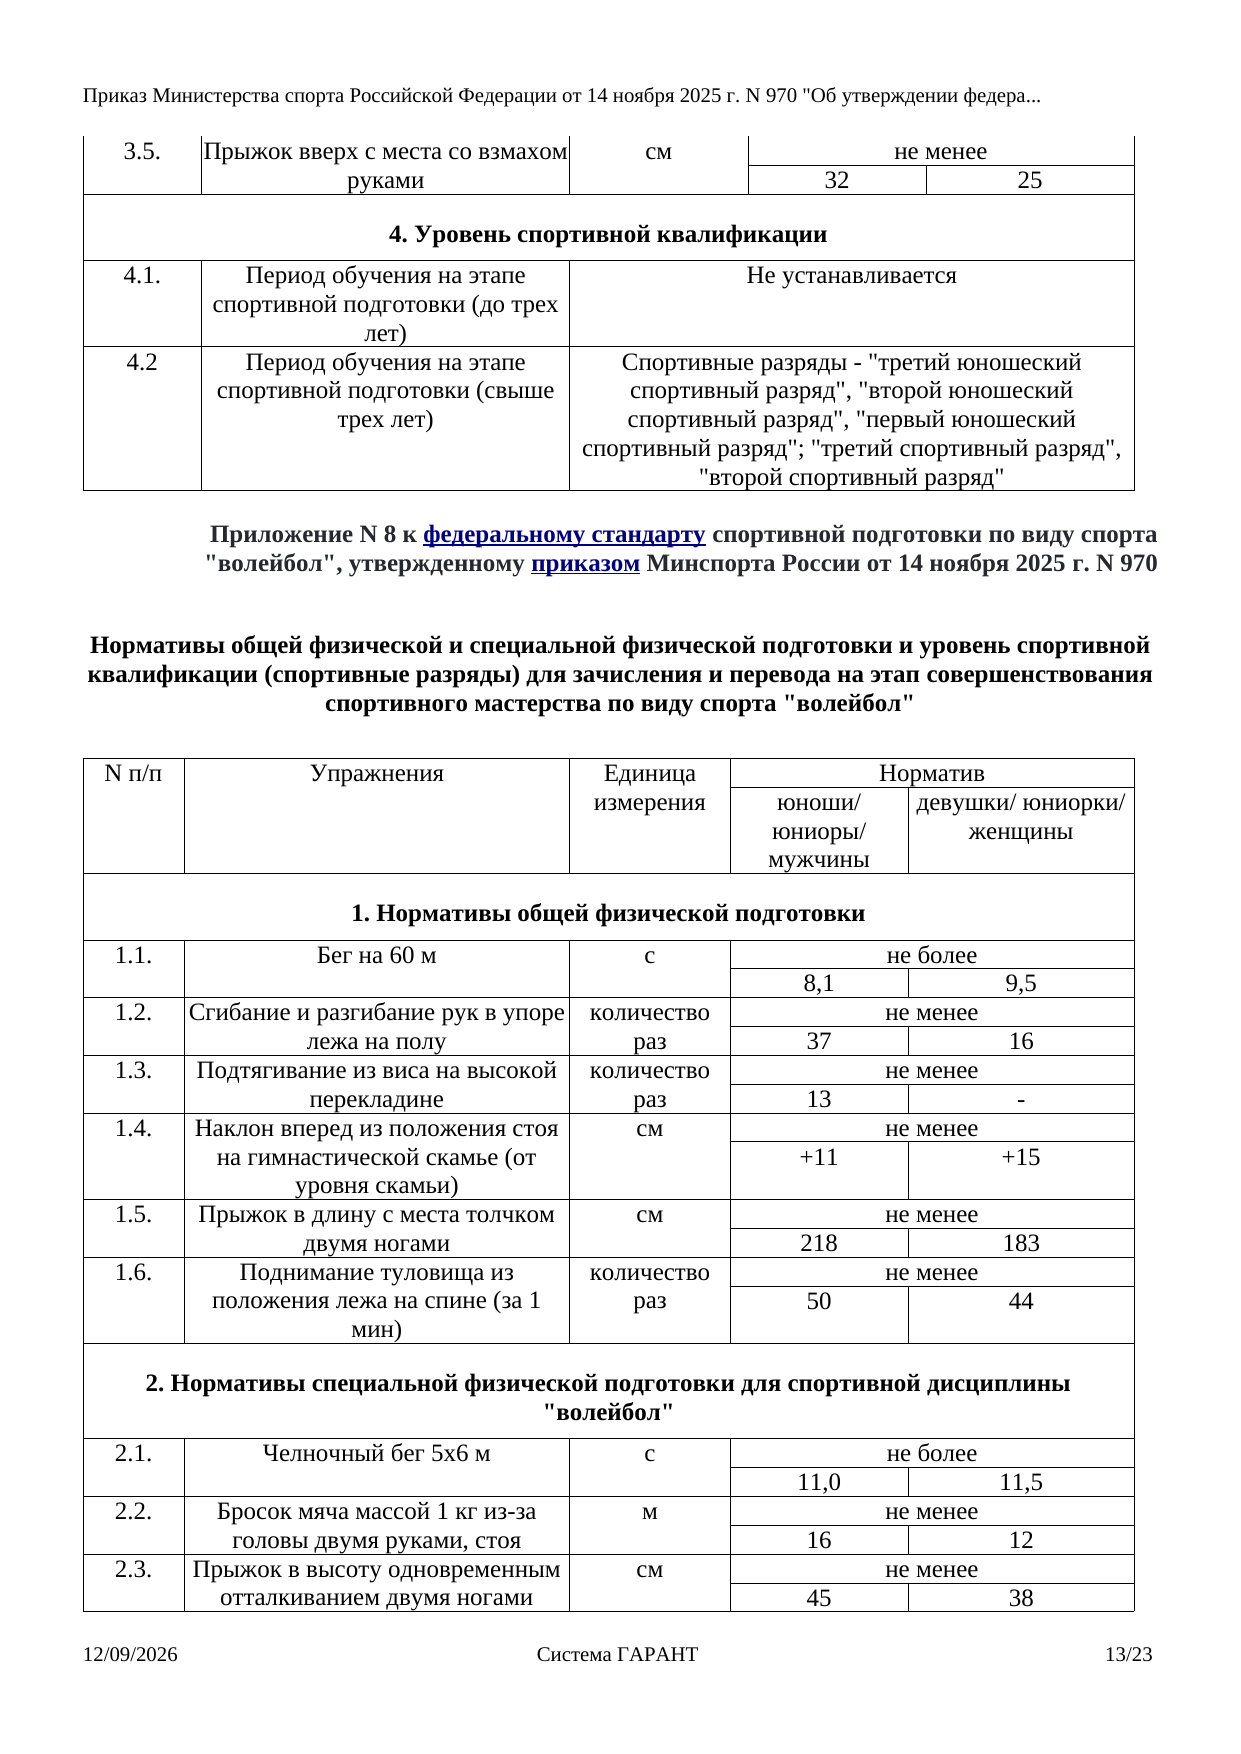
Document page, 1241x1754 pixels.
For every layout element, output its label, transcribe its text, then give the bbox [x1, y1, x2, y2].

table_cell 38 [909, 1584, 1134, 1611]
table_cell 1.5. [84, 1200, 184, 1257]
table_cell девушки/ юниорки/ женщины [909, 788, 1134, 873]
table_cell см [570, 136, 748, 194]
table_cell 2.3. [84, 1555, 184, 1611]
table_cell 16 [909, 1027, 1134, 1055]
table_header Норматив [731, 759, 1134, 787]
table_cell с [570, 1439, 730, 1496]
table_cell не менее [731, 1258, 1134, 1286]
table_cell см [570, 1200, 730, 1257]
table_cell 37 [731, 1027, 908, 1055]
table_cell +15 [909, 1142, 1134, 1199]
table_cell Подтягивание из виса на высокой перекладине [185, 1056, 569, 1113]
table_cell 2.2. [84, 1497, 184, 1554]
table_cell 4. Уровень спортивной квалификации [84, 195, 1134, 260]
table_header Упражнения [185, 759, 569, 873]
table_cell не менее [749, 136, 1134, 165]
table_cell 13 [731, 1085, 908, 1113]
table_cell 1.2. [84, 998, 184, 1055]
table_cell юноши/ юниоры/ мужчины [731, 788, 908, 873]
table_cell 3.5. [84, 136, 201, 194]
table_cell 11,5 [909, 1468, 1134, 1496]
table_cell Наклон вперед из положения стоя на гимнастической скамье (от уровня скамьи) [185, 1114, 569, 1199]
table_cell Не устанавливается [570, 261, 1134, 346]
table_cell 1.1. [84, 941, 184, 997]
table_cell Период обучения на этапе спортивной подготовки (свыше трех лет) [202, 347, 569, 490]
table_cell 9,5 [909, 969, 1134, 997]
table_header Единица измерения [570, 759, 730, 873]
table_header N п/п [84, 759, 184, 873]
table_cell не менее [731, 1555, 1134, 1583]
table_cell м [570, 1497, 730, 1554]
table_cell Сгибание и разгибание рук в упоре лежа на полу [185, 998, 569, 1055]
table_cell 1.3. [84, 1056, 184, 1113]
table_cell 218 [731, 1229, 908, 1257]
table_cell 4.1. [84, 261, 201, 346]
table_cell 25 [927, 166, 1134, 194]
table_cell 8,1 [731, 969, 908, 997]
table_cell - [909, 1085, 1134, 1113]
table_cell 1.4. [84, 1114, 184, 1199]
text Приложение N 8 к федеральному стандарту спортивной подготовки по виду спорта "волейбол", утвержденному приказом Минспорта России от 14 ноября 2025 г. N 970 [83, 519, 1157, 577]
table_cell количество раз [570, 998, 730, 1055]
table_cell 11,0 [731, 1468, 908, 1496]
table_cell 1. Нормативы общей физической подготовки [84, 874, 1134, 940]
table_cell 44 [909, 1287, 1134, 1343]
table_cell Бросок мяча массой 1 кг из-за головы двумя руками, стоя [185, 1497, 569, 1554]
table_cell Челночный бег 5x6 м [185, 1439, 569, 1496]
table_cell 32 [749, 166, 926, 194]
table_cell Прыжок в длину с места толчком двумя ногами [185, 1200, 569, 1257]
table_cell Прыжок вверх с места со взмахом руками [202, 136, 569, 194]
table_cell +11 [731, 1142, 908, 1199]
table_cell количество раз [570, 1258, 730, 1343]
table_cell Поднимание туловища из положения лежа на спине (за 1 мин) [185, 1258, 569, 1343]
table_cell не менее [731, 1056, 1134, 1084]
table_cell не менее [731, 1200, 1134, 1228]
table_cell 12 [909, 1526, 1134, 1554]
table_cell не более [731, 941, 1134, 968]
table_cell 16 [731, 1526, 908, 1554]
subtitle Нормативы общей физической и специальной физической подготовки и уровень спортивной квалификации (спортивные разряды) для зачисления и перевода на этап совершенствования спортивного мастерства по виду спорта "волейбол" [83, 631, 1157, 717]
table_cell с [570, 941, 730, 997]
table_cell 2. Нормативы специальной физической подготовки для спортивной дисциплины "волейбол" [84, 1344, 1134, 1438]
table_cell 1.6. [84, 1258, 184, 1343]
table_cell 4.2 [84, 347, 201, 490]
table_cell не менее [731, 1497, 1134, 1525]
table_cell не менее [731, 998, 1134, 1026]
table_cell Прыжок в высоту одновременным отталкиванием двумя ногами [185, 1555, 569, 1611]
table_cell см [570, 1555, 730, 1611]
table_cell 45 [731, 1584, 908, 1611]
table_cell Бег на 60 м [185, 941, 569, 997]
table_cell не менее [731, 1114, 1134, 1141]
table_cell 2.1. [84, 1439, 184, 1496]
table_cell Спортивные разряды - "третий юношеский спортивный разряд", "второй юношеский спортивный разряд", "первый юношеский спортивный разряд"; "третий спортивный разряд", "второй спортивный разряд" [570, 347, 1134, 490]
table_cell не более [731, 1439, 1134, 1467]
table_cell количество раз [570, 1056, 730, 1113]
table_cell 50 [731, 1287, 908, 1343]
table_cell см [570, 1114, 730, 1199]
table_cell 183 [909, 1229, 1134, 1257]
table_cell Период обучения на этапе спортивной подготовки (до трех лет) [202, 261, 569, 346]
